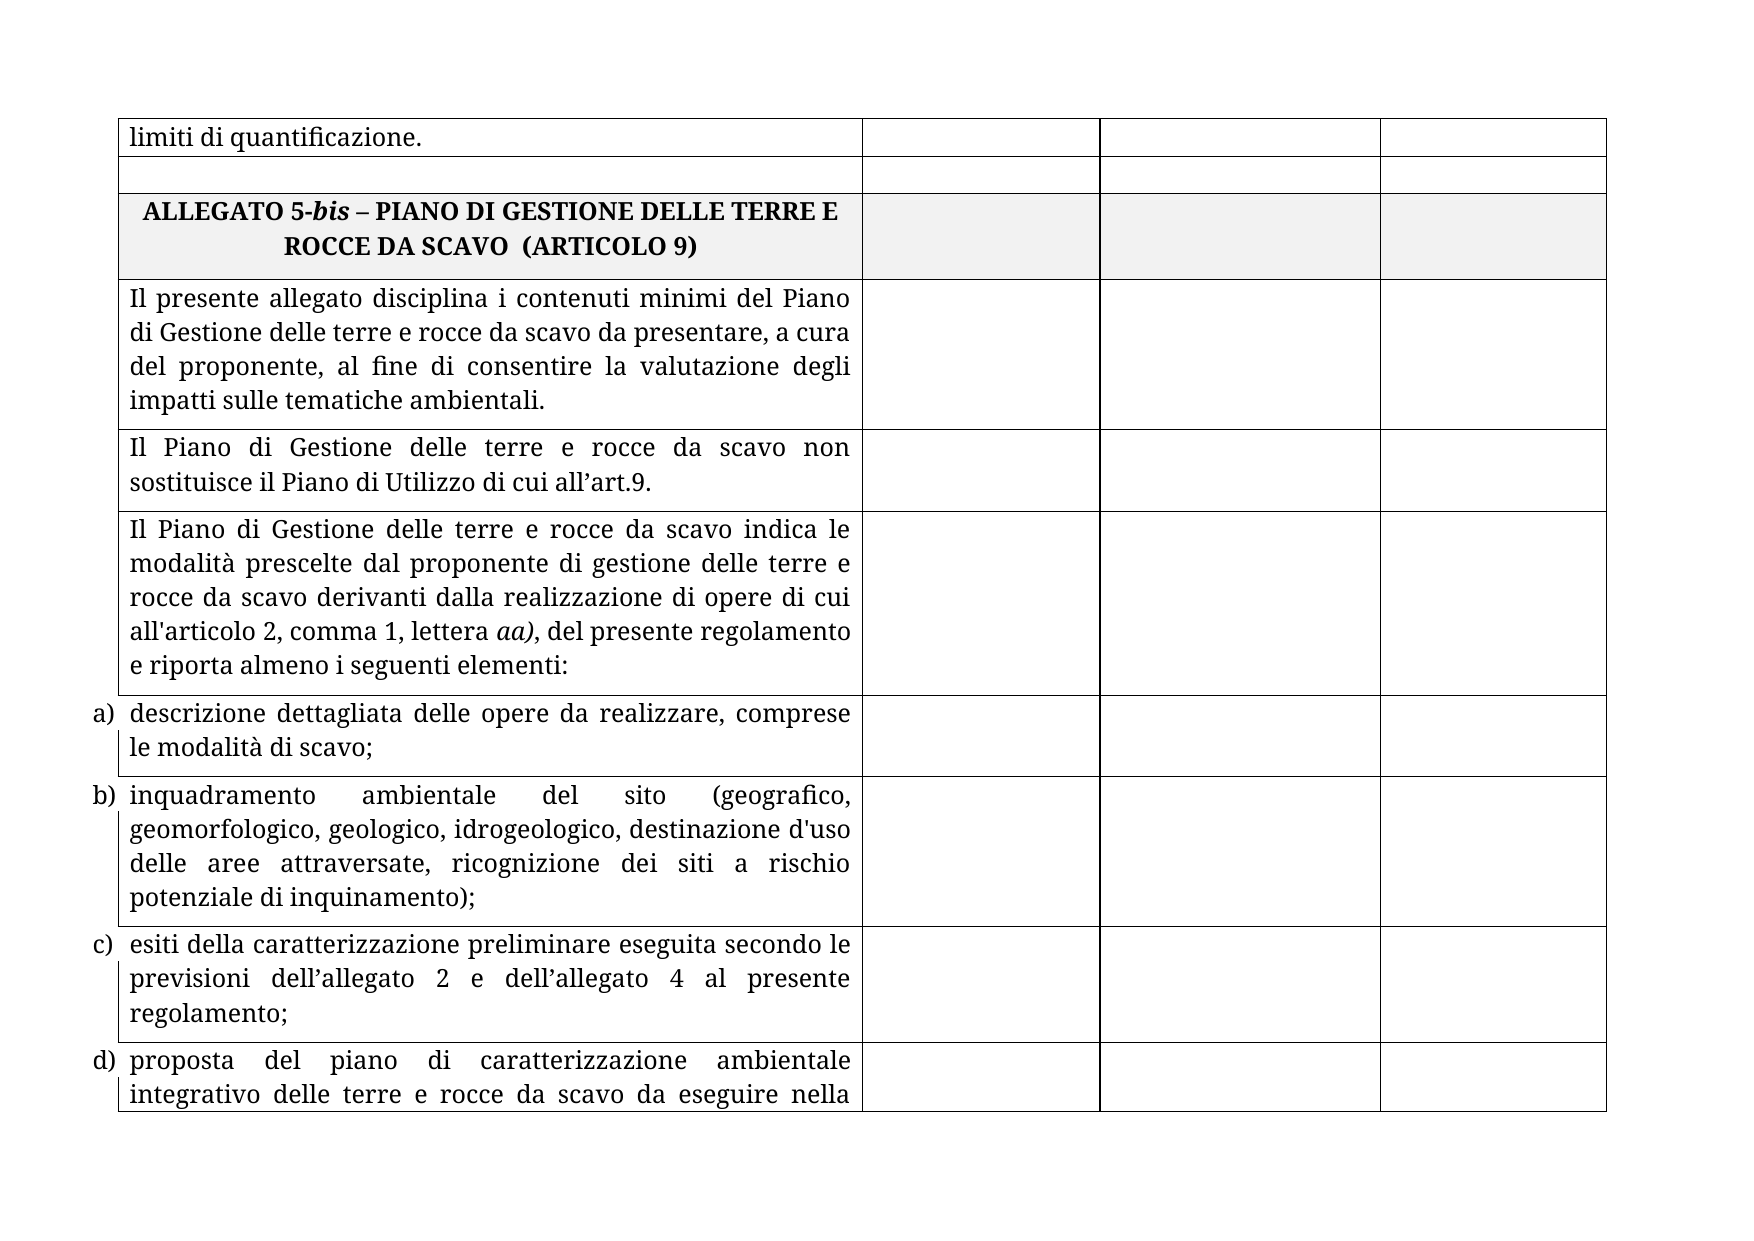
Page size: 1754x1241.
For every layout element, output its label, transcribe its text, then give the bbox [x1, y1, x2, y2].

table_cell [1381, 430, 1606, 511]
table_cell [863, 430, 1099, 511]
table_cell [863, 777, 1099, 926]
table_cell [863, 696, 1099, 776]
table_cell [1101, 280, 1380, 429]
table_cell [1101, 696, 1380, 776]
table_cell [863, 119, 1099, 156]
table_cell [1381, 280, 1606, 429]
table_cell [1381, 157, 1606, 193]
table_cell proposta del piano di caratterizzazione ambientale integrativo delle terre e rocce da scavo da eseguire nella [119, 1043, 862, 1111]
table_cell [1101, 1043, 1380, 1111]
table_cell [1101, 927, 1380, 1042]
table_cell [1381, 119, 1606, 156]
table_cell inquadramento ambientale del sito (geografico, geomorfologico, geologico, idrogeologico, destinazione d'uso delle aree attraversate, ricognizione dei siti a rischio potenziale di inquinamento); [119, 777, 862, 926]
table_cell limiti di quantificazione. [119, 119, 862, 156]
table_cell esiti della caratterizzazione preliminare eseguita secondo le previsioni dell’allegato 2 e dell’allegato 4 al presente regolamento; [119, 927, 862, 1042]
table_cell [1101, 512, 1380, 694]
table_cell Il Piano di Gestione delle terre e rocce da scavo indica le modalità prescelte dal proponente di gestione delle terre e rocce da scavo derivanti dalla realizzazione di opere di cui all'articolo 2, comma 1, lettera aa), del presente regolamento e riporta almeno i seguenti elementi: [119, 512, 862, 694]
table_cell [1101, 157, 1380, 193]
table_cell [1101, 430, 1380, 511]
table_cell [119, 157, 862, 193]
table_cell [863, 927, 1099, 1042]
table_cell Il presente allegato disciplina i contenuti minimi del Piano di Gestione delle terre e rocce da scavo da presentare, a cura del proponente, al fine di consentire la valutazione degli impatti sulle tematiche ambientali. [119, 280, 862, 429]
table_cell [863, 512, 1099, 694]
table_cell [1101, 194, 1380, 279]
table_cell Il Piano di Gestione delle terre e rocce da scavo non sostituisce il Piano di Utilizzo di cui all’art.9. [119, 430, 862, 511]
table_cell [1101, 119, 1380, 156]
table_cell [1381, 927, 1606, 1042]
table_cell [1381, 1043, 1606, 1111]
table_cell [1381, 777, 1606, 926]
table_cell [863, 1043, 1099, 1111]
table_cell [1101, 777, 1380, 926]
table_cell [1381, 512, 1606, 694]
table_cell [863, 194, 1099, 279]
table_cell [863, 280, 1099, 429]
table_cell descrizione dettagliata delle opere da realizzare, comprese le modalità di scavo; [119, 696, 862, 776]
table_cell [1381, 696, 1606, 776]
table_cell [1381, 194, 1606, 279]
table_cell ALLEGATO 5-bis – PIANO DI GESTIONE DELLE TERRE E ROCCE DA SCAVO (ARTICOLO 9) [119, 194, 862, 279]
table_cell [863, 157, 1099, 193]
